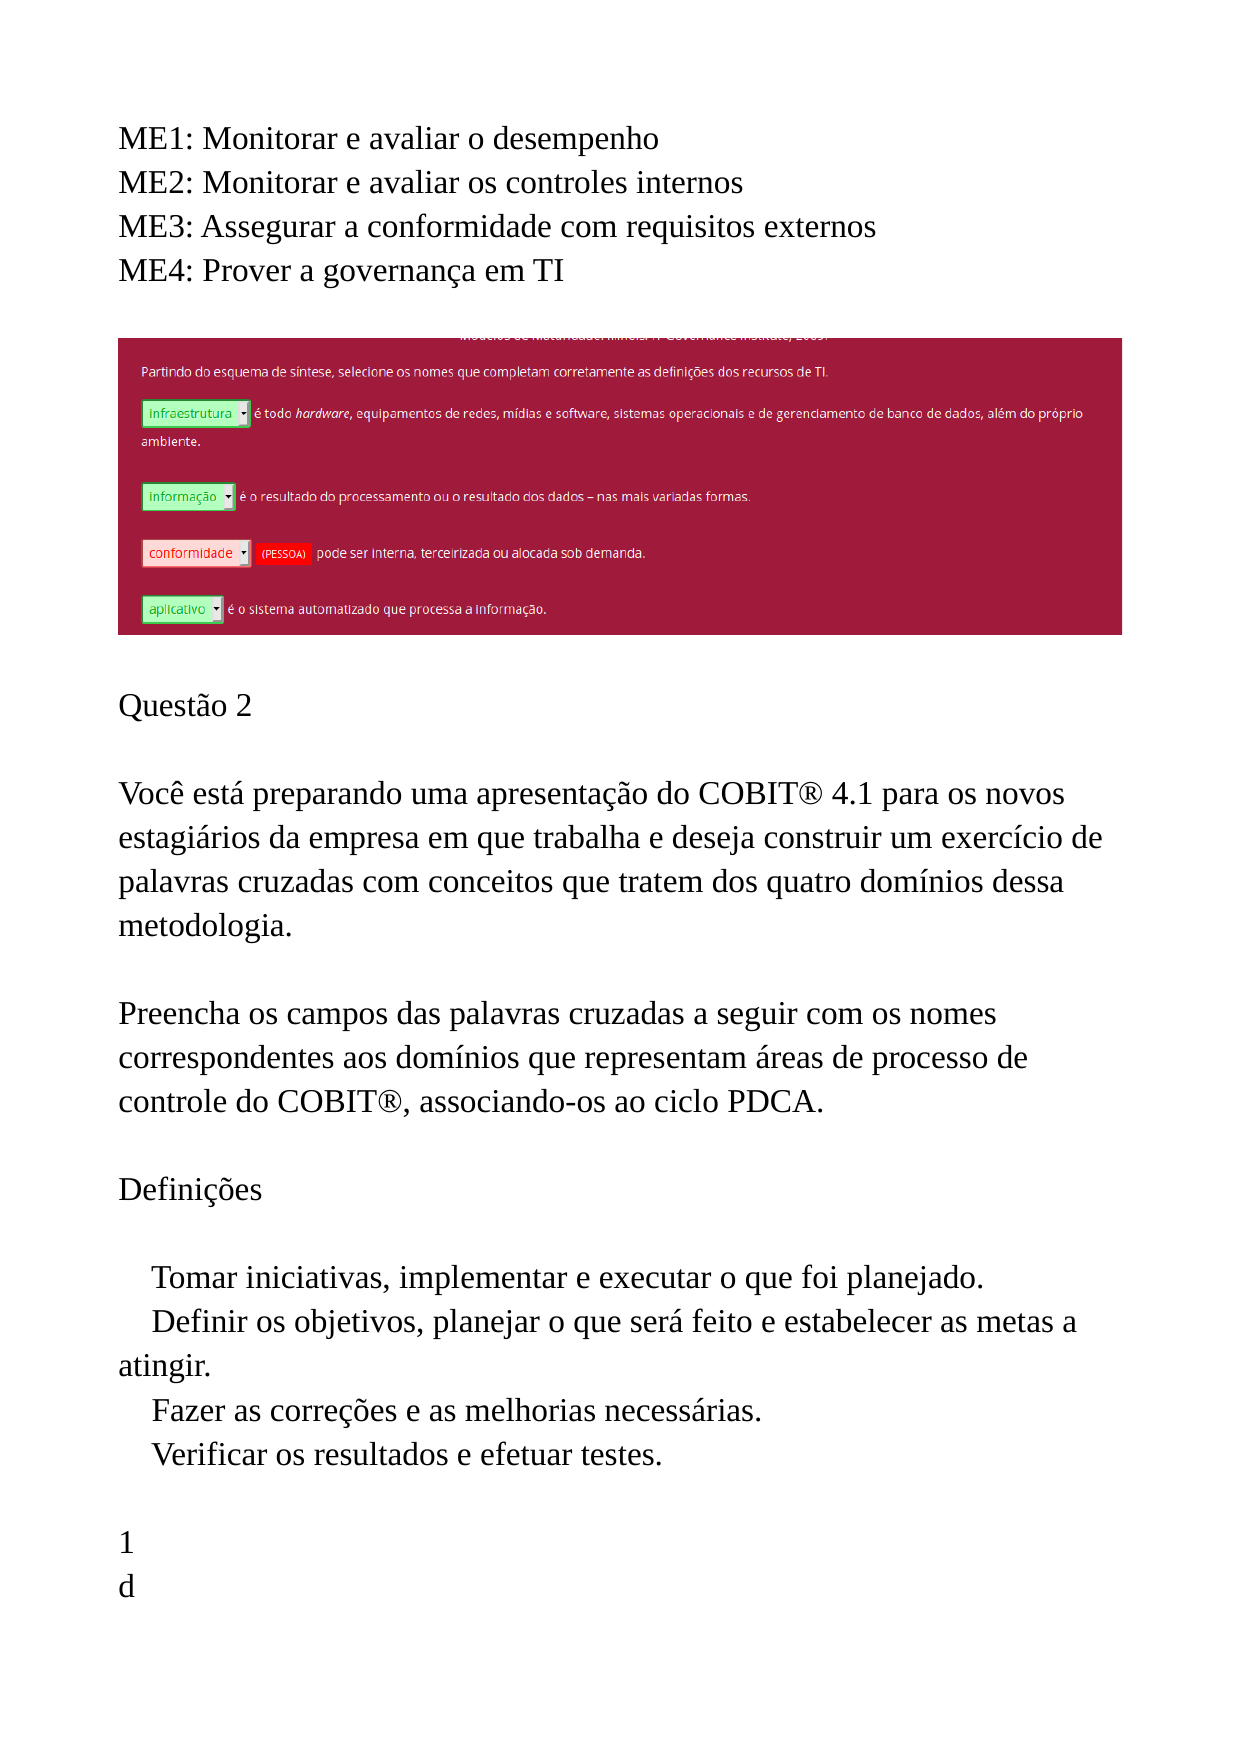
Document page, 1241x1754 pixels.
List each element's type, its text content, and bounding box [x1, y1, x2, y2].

text Verificar os resultados e efetuar testes. [118, 1434, 1122, 1472]
text Você está preparando uma apresentação do COBIT® 4.1 para os novos estagiários da empresa em que trabalha e deseja construir um exercício de palavras cruzadas com conceitos que tratem dos quatro domínios dessa metodologia. [118, 773, 1122, 943]
picture [118, 338, 1123, 635]
text ME3: Assegurar a conformidade com requisitos externos [118, 206, 1122, 244]
text d [118, 1566, 1122, 1604]
text ME1: Monitorar e avaliar o desempenho [118, 118, 1122, 156]
text Definições [118, 1169, 1122, 1208]
text Questão 2 [118, 685, 1122, 723]
text Fazer as correções e as melhorias necessárias. [118, 1390, 1122, 1428]
text Tomar iniciativas, implementar e executar o que foi planejado. [118, 1258, 1122, 1296]
text ME4: Prover a governança em TI [118, 250, 1122, 289]
text 1 [118, 1522, 1122, 1560]
text ME2: Monitorar e avaliar os controles internos [118, 162, 1122, 201]
text Preencha os campos das palavras cruzadas a seguir com os nomes correspondentes aos domínios que representam áreas de processo de controle do COBIT®, associando-os ao ciclo PDCA. [118, 993, 1122, 1120]
text Definir os objetivos, planejar o que será feito e estabelecer as metas a atingir. [118, 1302, 1122, 1384]
